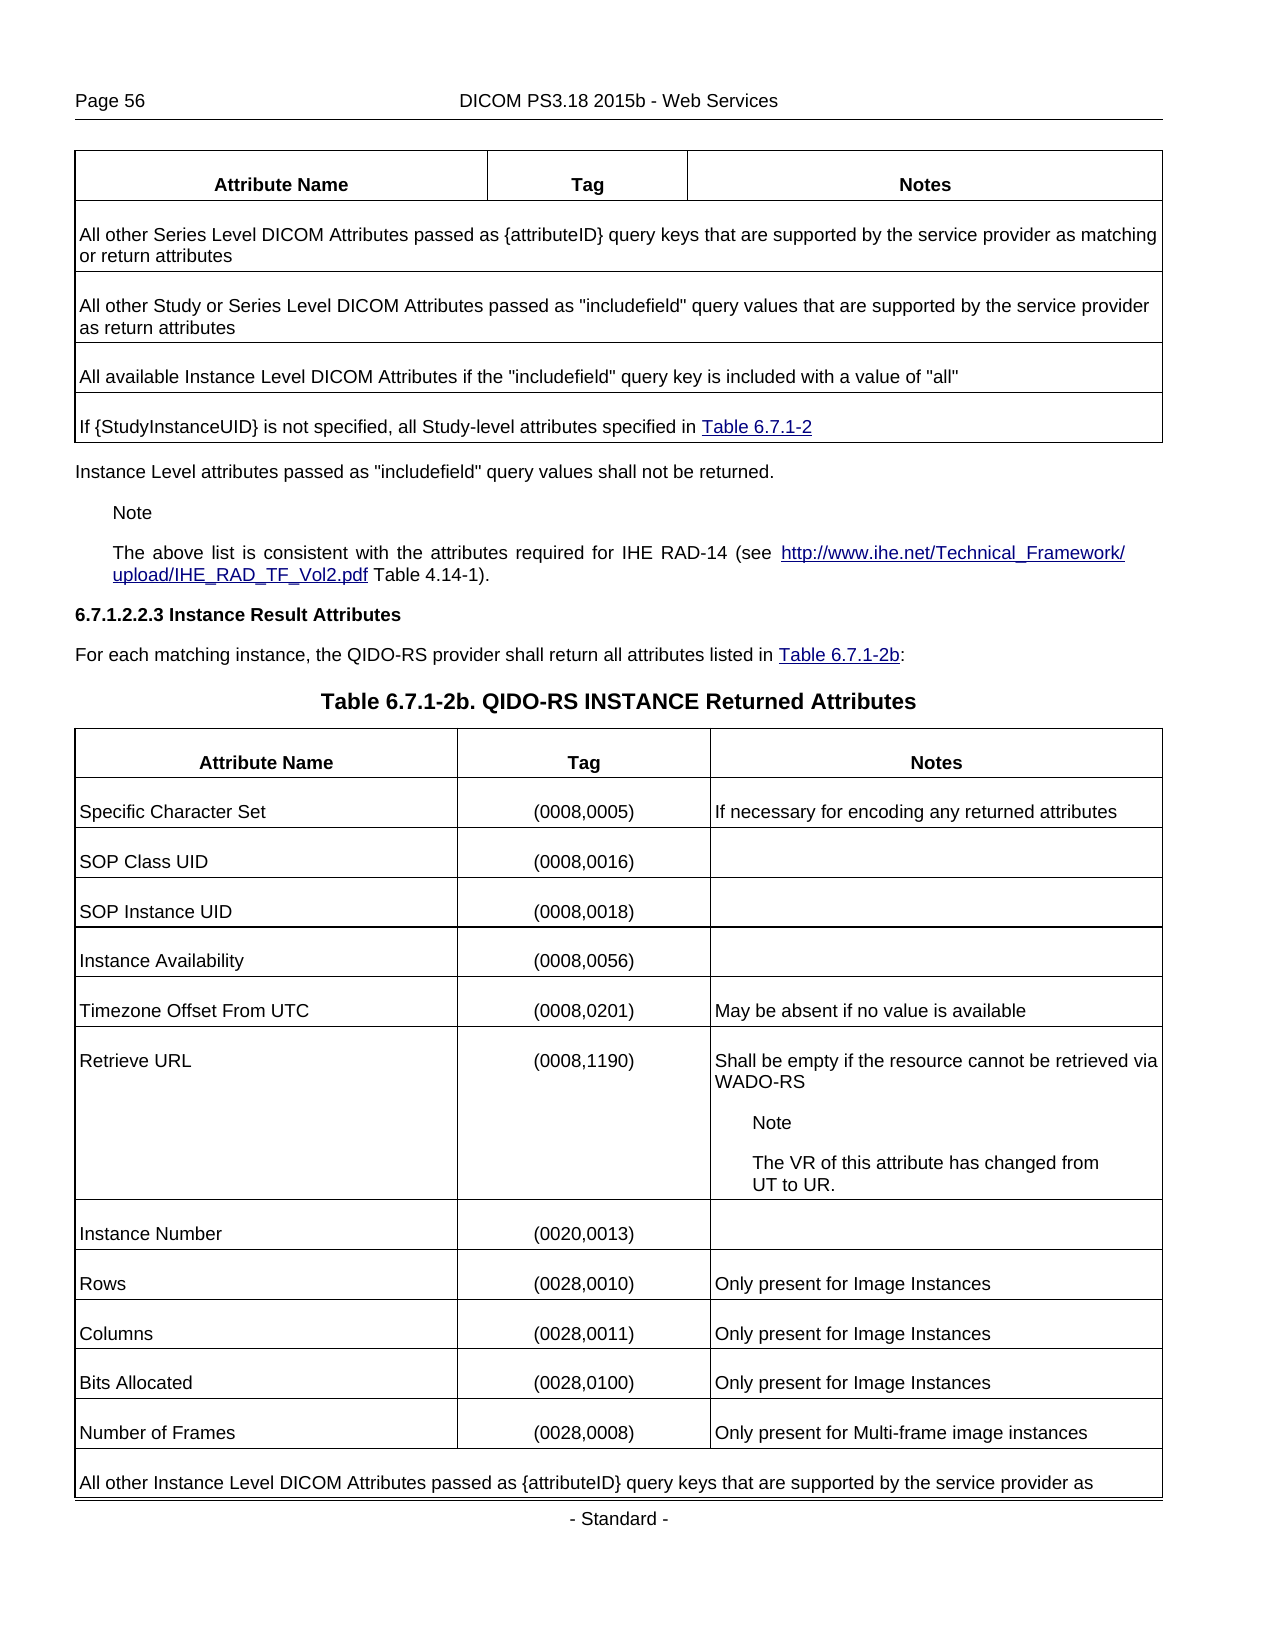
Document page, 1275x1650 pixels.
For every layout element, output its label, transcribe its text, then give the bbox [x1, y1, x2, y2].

table_cell Retrieve URL [76, 1027, 457, 1199]
table_cell [711, 878, 1162, 926]
table_cell If {StudyInstanceUID} is not specified, all Study-level attributes specified in Table 6.7.1-2 [76, 393, 1162, 442]
table_header Notes [688, 151, 1162, 200]
table_cell Instance Availability [76, 928, 457, 976]
table_cell All other Study or Series Level DICOM Attributes passed as "includefield" query values that are supported by the service provider as return attributes [76, 272, 1162, 342]
text Table 6.7.1-2b. QIDO-RS INSTANCE Returned Attributes [75, 688, 1162, 714]
table_cell If necessary for encoding any returned attributes [711, 778, 1162, 827]
table_cell (0028,0100) [458, 1349, 710, 1398]
table_cell Rows [76, 1250, 457, 1298]
table_cell [711, 1200, 1162, 1249]
text 6.7.1.2.2.3 Instance Result Attributes [75, 604, 1162, 625]
table_cell SOP Instance UID [76, 878, 457, 926]
table_cell Instance Number [76, 1200, 457, 1249]
table_header Attribute Name [76, 729, 457, 777]
table_cell [711, 928, 1162, 976]
table_cell All available Instance Level DICOM Attributes if the "includefield" query key is included with a value of "all" [76, 343, 1162, 392]
text Note [112, 502, 1125, 523]
table_cell Only present for Image Instances [711, 1300, 1162, 1348]
table_cell May be absent if no value is available [711, 977, 1162, 1026]
table_cell Only present for Image Instances [711, 1250, 1162, 1298]
table_cell Only present for Image Instances [711, 1349, 1162, 1398]
table_cell (0020,0013) [458, 1200, 710, 1249]
table_cell All other Instance Level DICOM Attributes passed as {attributeID} query keys that are supported by the service provider as [76, 1449, 1162, 1497]
table_header Tag [458, 729, 710, 777]
table_cell (0028,0008) [458, 1399, 710, 1448]
table_cell Number of Frames [76, 1399, 457, 1448]
table_header Attribute Name [76, 151, 487, 200]
table_cell Bits Allocated [76, 1349, 457, 1398]
table_cell (0008,1190) [458, 1027, 710, 1199]
table_cell (0008,0005) [458, 778, 710, 827]
text The above list is consistent with the attributes required for IHE RAD-14 (see http://​www.ihe.net/​Technical_Framework/​upload/​IHE_RAD_TF_Vol2.pdf Table 4.14-1). [112, 542, 1125, 585]
table_cell SOP Class UID [76, 828, 457, 877]
table_cell All other Series Level DICOM Attributes passed as {attributeID} query keys that are supported by the service provider as matching or return attributes [76, 201, 1162, 271]
table_cell [711, 828, 1162, 877]
table_header Tag [488, 151, 687, 200]
table_cell (0028,0011) [458, 1300, 710, 1348]
table_cell Columns [76, 1300, 457, 1348]
table_cell (0008,0056) [458, 928, 710, 976]
table_header Notes [711, 729, 1162, 777]
table_cell Shall be empty if the resource cannot be retrieved via WADO-RS Note The VR of this attribute has changed from UT to UR. [711, 1027, 1162, 1199]
table_cell (0008,0018) [458, 878, 710, 926]
table_cell (0008,0016) [458, 828, 710, 877]
table_cell (0008,0201) [458, 977, 710, 1026]
table_cell Specific Character Set [76, 778, 457, 827]
text Instance Level attributes passed as "includefield" query values shall not be returned. [75, 461, 1162, 483]
table_cell (0028,0010) [458, 1250, 710, 1298]
table_cell Timezone Offset From UTC [76, 977, 457, 1026]
table_cell Only present for Multi-frame image instances [711, 1399, 1162, 1448]
text For each matching instance, the QIDO-RS provider shall return all attributes listed in Table 6.7.1-2b: [75, 644, 1162, 666]
